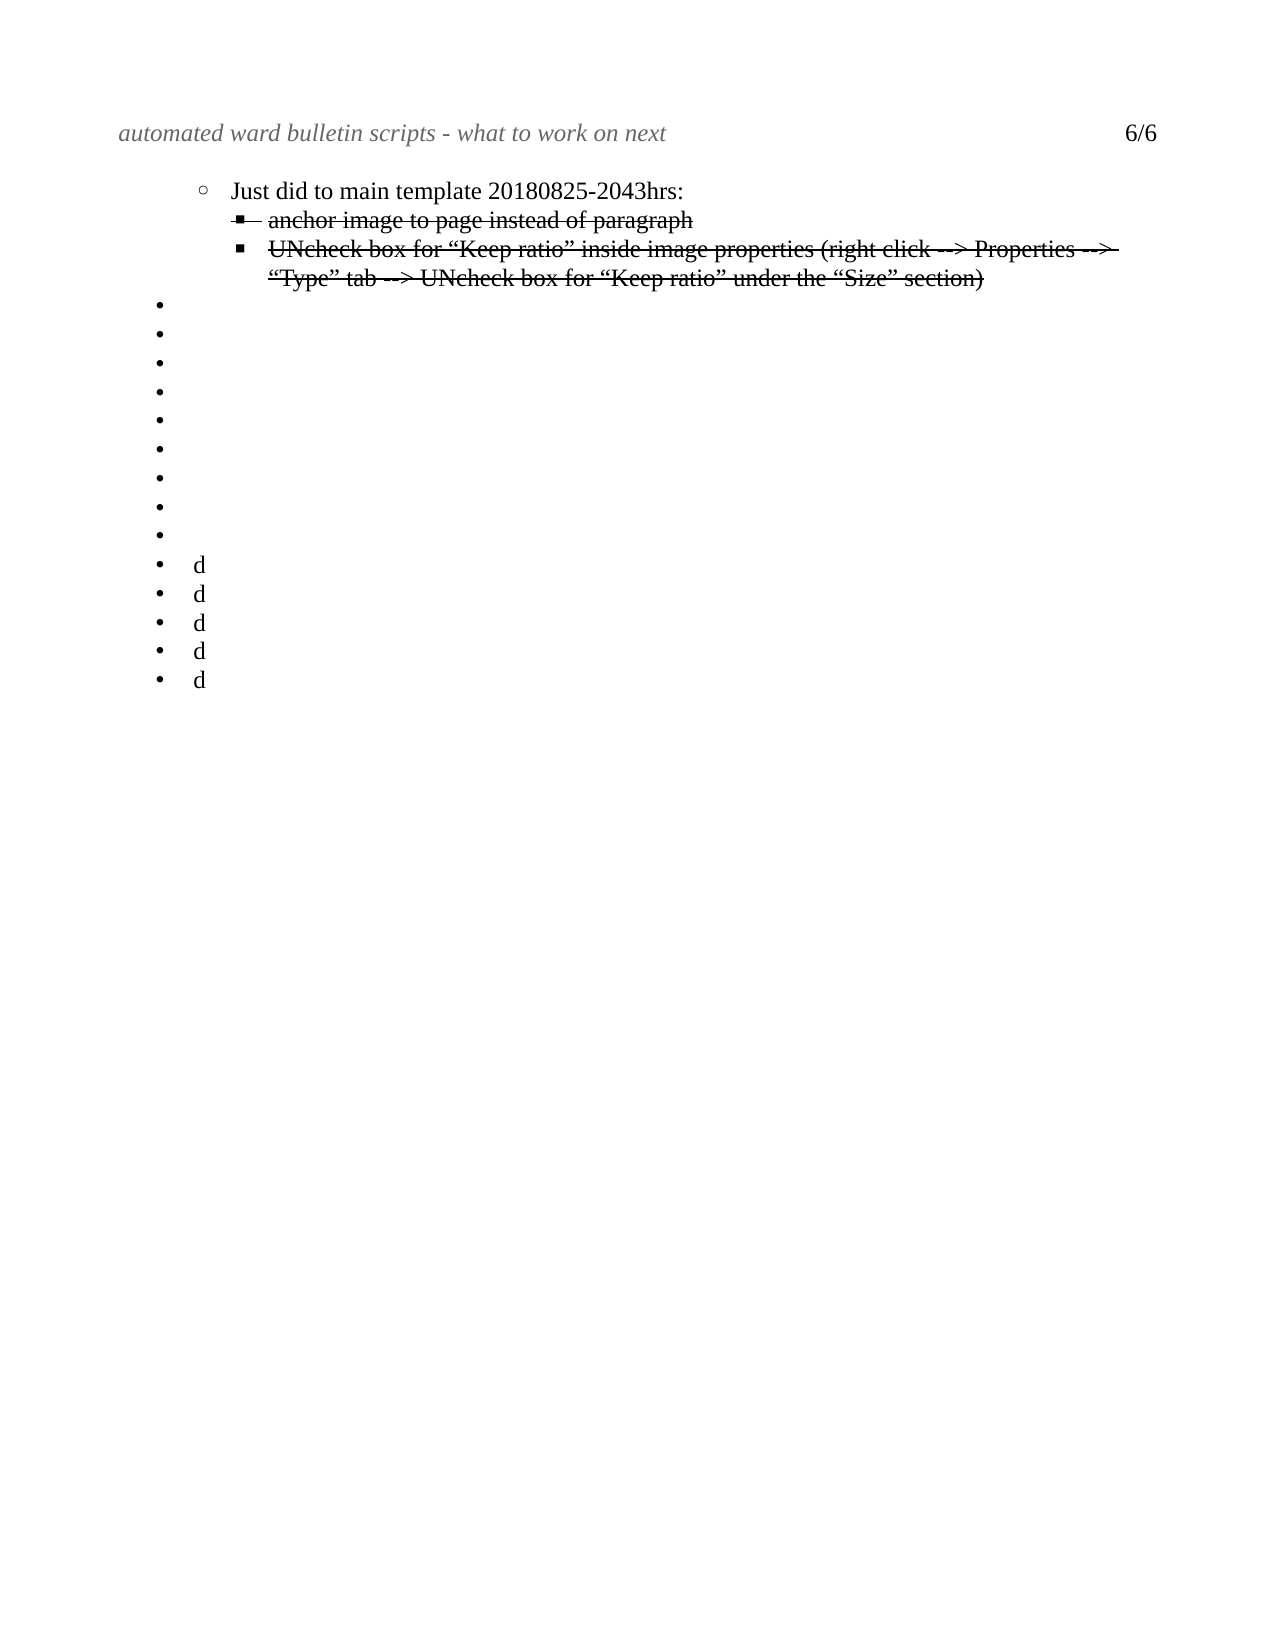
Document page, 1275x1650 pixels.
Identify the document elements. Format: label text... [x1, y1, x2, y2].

list d [156, 579, 1157, 608]
list d [156, 665, 1157, 694]
list d [156, 608, 1157, 636]
list d [156, 636, 1157, 665]
list UNcheck box for “Keep ratio” inside image properties (right click --> Properties --> “Type” tab --> UNcheck box for “Keep ratio” under the “Size” section) [231, 234, 1157, 291]
list anchor image to page instead of paragraph [231, 205, 1157, 234]
list d [156, 550, 1157, 579]
list Just did to main template 20180825-2043hrs: [193, 176, 1157, 205]
